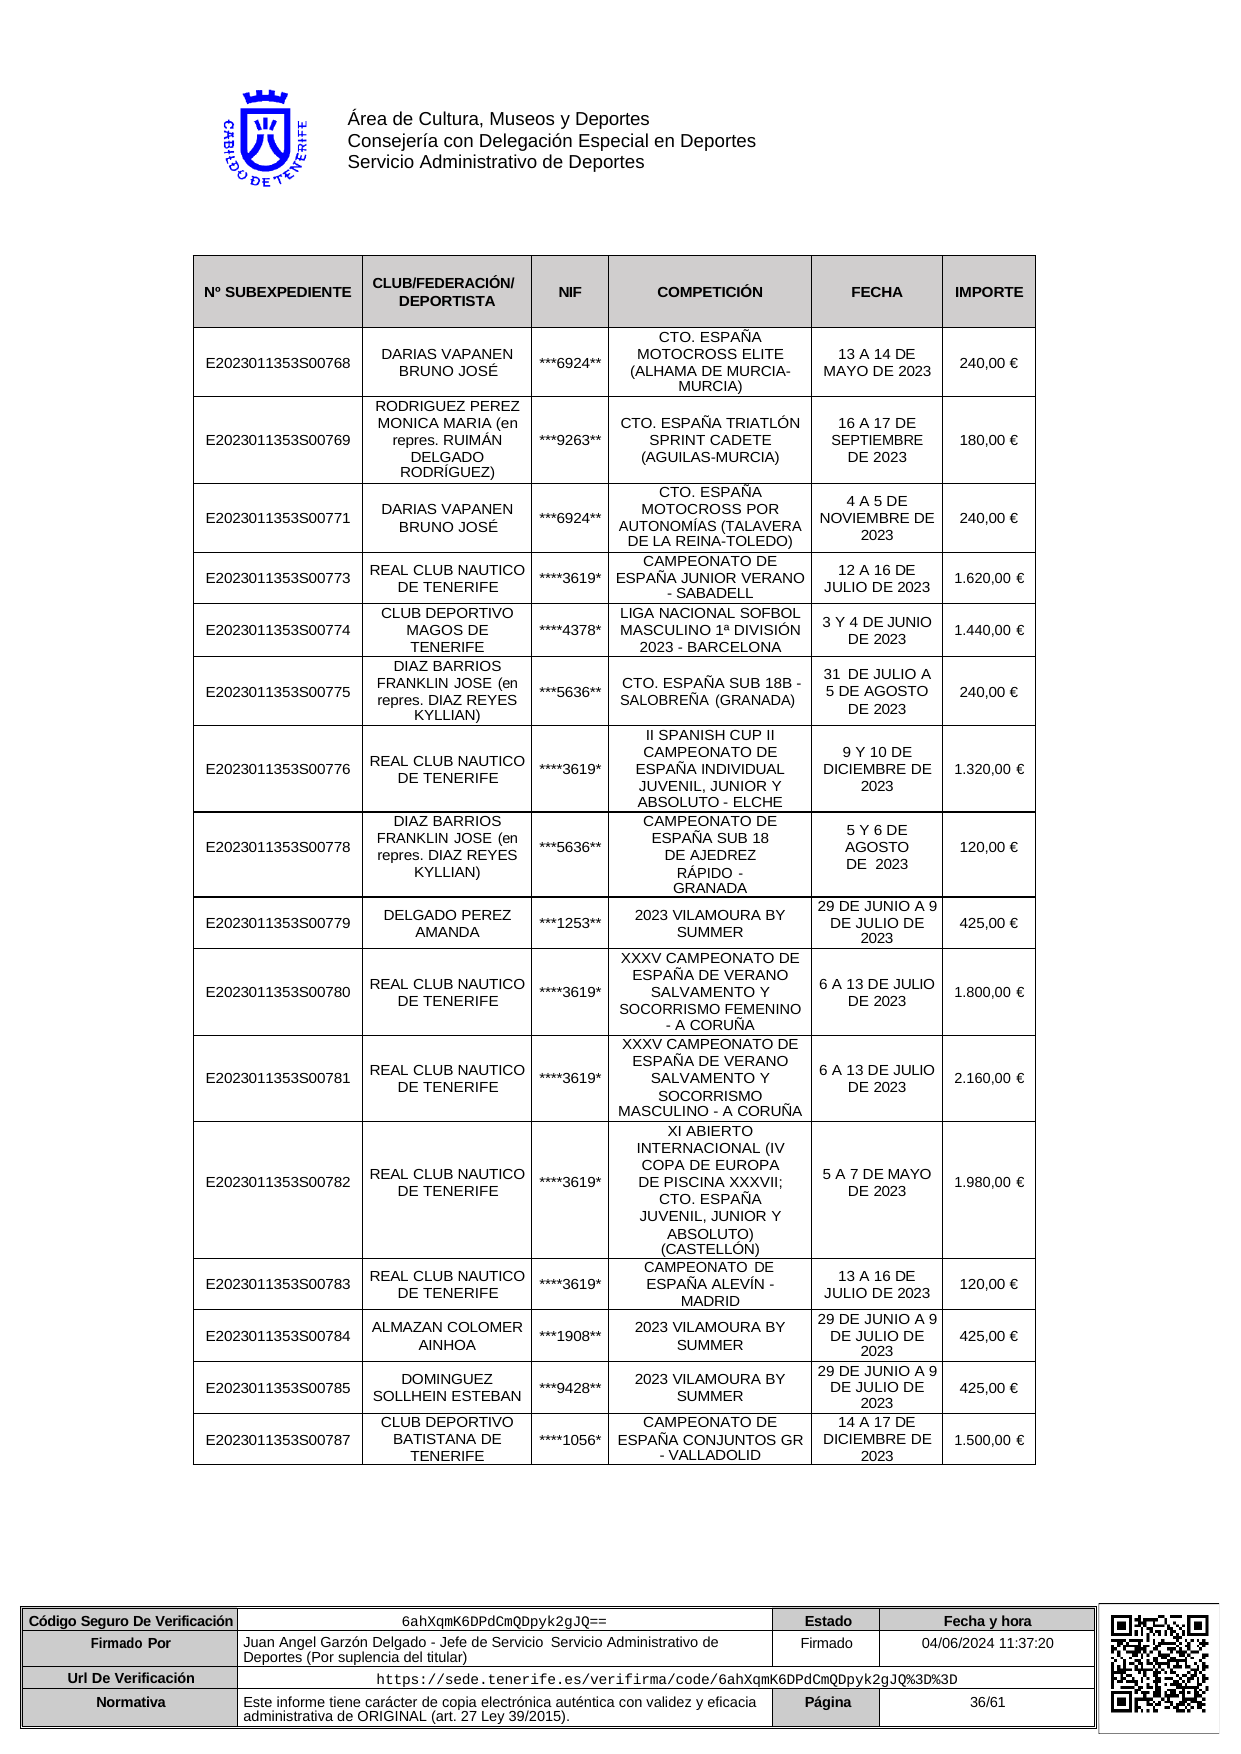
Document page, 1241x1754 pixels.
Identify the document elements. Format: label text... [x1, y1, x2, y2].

table_cell 16 A 17 DE SEPTIEMBRE DE 2023 [812, 397, 942, 483]
table_cell E2023011353S00781 [194, 1036, 362, 1121]
table_cell ALMAZAN COLOMER AINHOA [363, 1310, 531, 1361]
table_cell 5 A 7 DE MAYO DE 2023 [812, 1122, 942, 1258]
table_cell 29 DE JUNIO A 9 DE JULIO DE 2023 [812, 1310, 942, 1361]
table_cell ***9263** [532, 397, 608, 483]
table_cell 240,00 € [943, 328, 1035, 396]
table_cell ***6924** [532, 328, 608, 396]
table_cell 1.500,00 € [943, 1414, 1035, 1464]
table_cell CAMPEONATO DE ESPAÑA CONJUNTOS GR - VALLADOLID [609, 1414, 811, 1464]
table_cell 1.620,00 € [943, 553, 1035, 603]
table_cell 120,00 € [943, 813, 1035, 896]
table_cell 31 DE JULIO A 5 DE AGOSTO DE 2023 [812, 657, 942, 725]
table_cell ****3619* [532, 726, 608, 811]
table_cell REAL CLUB NAUTICO DE TENERIFE [363, 1036, 531, 1121]
table_cell 1.320,00 € [943, 726, 1035, 811]
table_cell E2023011353S00783 [194, 1259, 362, 1309]
table_cell E2023011353S00785 [194, 1362, 362, 1413]
table_cell ****3619* [532, 1122, 608, 1258]
table_cell ***1253** [532, 898, 608, 948]
table_cell 2023 VILAMOURA BY SUMMER [609, 1310, 811, 1361]
table_cell ***1908** [532, 1310, 608, 1361]
table_cell CLUB DEPORTIVO MAGOS DE TENERIFE [363, 604, 531, 656]
table_cell 29 DE JUNIO A 9 DE JULIO DE 2023 [812, 1362, 942, 1413]
table_cell 12 A 16 DE JULIO DE 2023 [812, 553, 942, 603]
table_cell CTO. ESPAÑA TRIATLÓN SPRINT CADETE (AGUILAS-MURCIA) [609, 397, 811, 483]
table_cell 13 A 14 DE MAYO DE 2023 [812, 328, 942, 396]
table_header NIF [532, 256, 608, 327]
table_cell ****3619* [532, 1259, 608, 1309]
table_cell 240,00 € [943, 657, 1035, 725]
table_cell E2023011353S00778 [194, 813, 362, 896]
table_cell REAL CLUB NAUTICO DE TENERIFE [363, 949, 531, 1034]
table_cell DIAZ BARRIOS FRANKLIN JOSE (en repres. DIAZ REYES KYLLIAN) [363, 657, 531, 725]
table_cell ***6924** [532, 484, 608, 552]
table_header COMPETICIÓN [609, 256, 811, 327]
table_cell 425,00 € [943, 1310, 1035, 1361]
table_cell ***5636** [532, 813, 608, 896]
table_cell E2023011353S00780 [194, 949, 362, 1034]
table_cell 2023 VILAMOURA BY SUMMER [609, 1362, 811, 1413]
table_cell E2023011353S00787 [194, 1414, 362, 1464]
table_cell XI ABIERTO INTERNACIONAL (IV COPA DE EUROPA DE PISCINA XXXVII; CTO. ESPAÑA JUVENIL, JUNIOR Y ABSOLUTO) (CASTELLÓN) [609, 1122, 811, 1258]
table_cell XXXV CAMPEONATO DE ESPAÑA DE VERANO SALVAMENTO Y SOCORRISMO FEMENINO - A CORUÑA [609, 949, 811, 1034]
table_cell DELGADO PEREZ AMANDA [363, 898, 531, 948]
table_cell XXXV CAMPEONATO DE ESPAÑA DE VERANO SALVAMENTO Y SOCORRISMO MASCULINO - A CORUÑA [609, 1036, 811, 1121]
table_cell CTO. ESPAÑA MOTOCROSS POR AUTONOMÍAS (TALAVERA DE LA REINA-TOLEDO) [609, 484, 811, 552]
table_cell ****4378* [532, 604, 608, 656]
table_cell DARIAS VAPANEN BRUNO JOSÉ [363, 328, 531, 396]
table_cell CAMPEONATO DE ESPAÑA SUB 18 DE AJEDREZ RÁPIDO - GRANADA [609, 813, 811, 896]
table_header Nº SUBEXPEDIENTE [194, 256, 362, 327]
table_cell CTO. ESPAÑA SUB 18B - SALOBREÑA (GRANADA) [609, 657, 811, 725]
table_cell 6 A 13 DE JULIO DE 2023 [812, 949, 942, 1034]
table_cell E2023011353S00768 [194, 328, 362, 396]
table_cell CAMPEONATO DE ESPAÑA JUNIOR VERANO - SABADELL [609, 553, 811, 603]
table_cell E2023011353S00774 [194, 604, 362, 656]
table_cell 2.160,00 € [943, 1036, 1035, 1121]
table_header FECHA [812, 256, 942, 327]
table_header CLUB/FEDERACIÓN/ DEPORTISTA [363, 256, 531, 327]
table_cell 425,00 € [943, 898, 1035, 948]
table_cell E2023011353S00769 [194, 397, 362, 483]
table_cell RODRIGUEZ PEREZ MONICA MARIA (en repres. RUIMÁN DELGADO RODRÍGUEZ) [363, 397, 531, 483]
table_cell ****3619* [532, 1036, 608, 1121]
table_cell ****3619* [532, 553, 608, 603]
table_cell DIAZ BARRIOS FRANKLIN JOSE (en repres. DIAZ REYES KYLLIAN) [363, 813, 531, 896]
table_cell E2023011353S00771 [194, 484, 362, 552]
table_cell E2023011353S00782 [194, 1122, 362, 1258]
table_cell 3 Y 4 DE JUNIO DE 2023 [812, 604, 942, 656]
table_cell ****1056* [532, 1414, 608, 1464]
table_cell 2023 VILAMOURA BY SUMMER [609, 898, 811, 948]
table_cell 425,00 € [943, 1362, 1035, 1413]
table_cell 4 A 5 DE NOVIEMBRE DE 2023 [812, 484, 942, 552]
table_cell LIGA NACIONAL SOFBOL MASCULINO 1ª DIVISIÓN 2023 - BARCELONA [609, 604, 811, 656]
picture [1098, 1603, 1220, 1734]
table_cell 6 A 13 DE JULIO DE 2023 [812, 1036, 942, 1121]
table_cell E2023011353S00775 [194, 657, 362, 725]
table_header IMPORTE [943, 256, 1035, 327]
table_cell 14 A 17 DE DICIEMBRE DE 2023 [812, 1414, 942, 1464]
table_cell 1.980,00 € [943, 1122, 1035, 1258]
table_cell REAL CLUB NAUTICO DE TENERIFE [363, 1122, 531, 1258]
table_cell 180,00 € [943, 397, 1035, 483]
table_cell DOMINGUEZ SOLLHEIN ESTEBAN [363, 1362, 531, 1413]
table_cell CTO. ESPAÑA MOTOCROSS ELITE (ALHAMA DE MURCIA- MURCIA) [609, 328, 811, 396]
table_cell 29 DE JUNIO A 9 DE JULIO DE 2023 [812, 898, 942, 948]
table_cell 120,00 € [943, 1259, 1035, 1309]
table_cell 240,00 € [943, 484, 1035, 552]
table_cell 1.440,00 € [943, 604, 1035, 656]
table_cell ****3619* [532, 949, 608, 1034]
table_cell 13 A 16 DE JULIO DE 2023 [812, 1259, 942, 1309]
table_cell E2023011353S00776 [194, 726, 362, 811]
table_cell CAMPEONATO DE ESPAÑA ALEVÍN - MADRID [609, 1259, 811, 1309]
table_cell 9 Y 10 DE DICIEMBRE DE 2023 [812, 726, 942, 811]
table_cell ***5636** [532, 657, 608, 725]
table_cell REAL CLUB NAUTICO DE TENERIFE [363, 1259, 531, 1309]
table_cell E2023011353S00773 [194, 553, 362, 603]
table_cell REAL CLUB NAUTICO DE TENERIFE [363, 553, 531, 603]
table_cell REAL CLUB NAUTICO DE TENERIFE [363, 726, 531, 811]
table_cell ***9428** [532, 1362, 608, 1413]
table_cell 1.800,00 € [943, 949, 1035, 1034]
table_cell E2023011353S00784 [194, 1310, 362, 1361]
table_cell II SPANISH CUP II CAMPEONATO DE ESPAÑA INDIVIDUAL JUVENIL, JUNIOR Y ABSOLUTO - ELCHE [609, 726, 811, 811]
picture [223, 89, 307, 187]
table_cell DARIAS VAPANEN BRUNO JOSÉ [363, 484, 531, 552]
table_cell 5 Y 6 DE AGOSTO DE 2023 [812, 813, 942, 896]
table_cell CLUB DEPORTIVO BATISTANA DE TENERIFE [363, 1414, 531, 1464]
table_cell E2023011353S00779 [194, 898, 362, 948]
